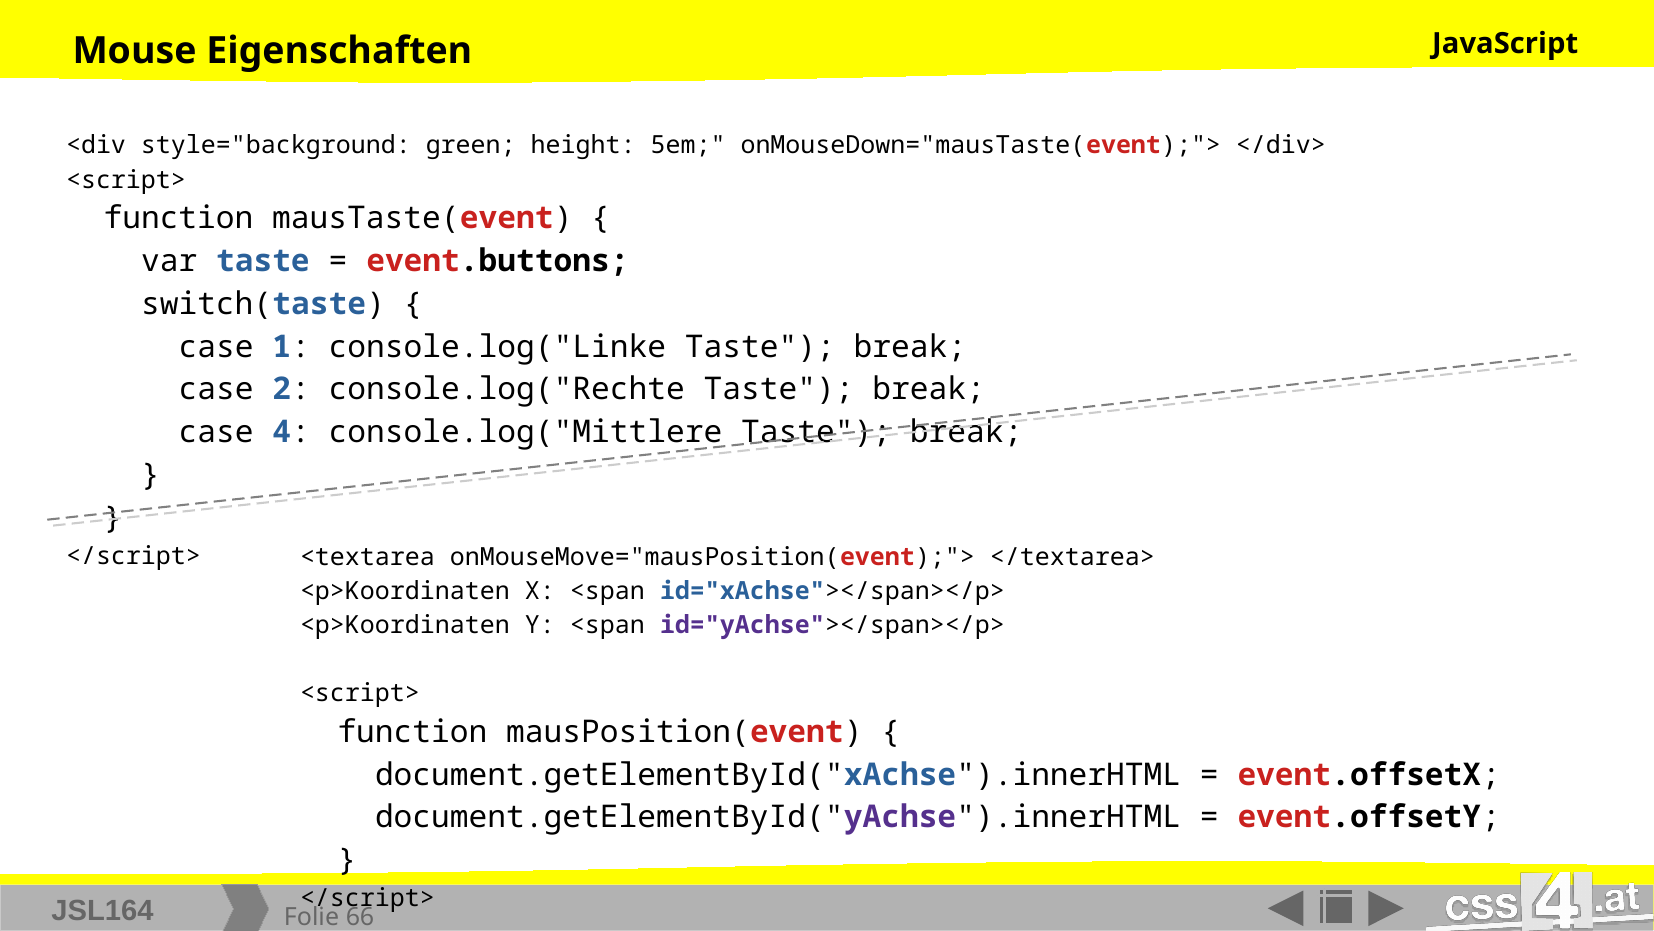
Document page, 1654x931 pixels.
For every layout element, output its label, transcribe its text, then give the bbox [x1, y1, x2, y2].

text_box [0, 0, 1654, 83]
text_box [0, 861, 1654, 931]
text_box JSL164 [36, 886, 209, 931]
picture [1426, 872, 1654, 931]
text_box <div style="background: green; height: 5em;" onMouseDown="mausTaste(event);"> </div> <script> function mausTaste(event) { var taste = event.buttons; switch(taste) { case 1: console.log("Linke Taste"); break; case 2: console.log("Rechte Taste"); break; case 4: console.log("Mittlere Taste"); break; } } </script> [51, 119, 1583, 479]
text_box <textarea onMouseMove="mausPosition(event);"> </textarea> <p>Koordinaten X: <span id="xAchse"></span></p> <p>Koordinaten Y: <span id="yAchse"></span></p> <script> function mausPosition(event) { document.getElementById("xAchse").innerHTML = event.offsetX; document.getElementById("yAchse").innerHTML = event.offsetY; } </script> [285, 531, 1516, 822]
text_box JavaScript [1417, 15, 1607, 60]
text_box Mouse Eigenschaften [57, 16, 479, 69]
text_box Folie <Foliennummer> [269, 891, 542, 931]
